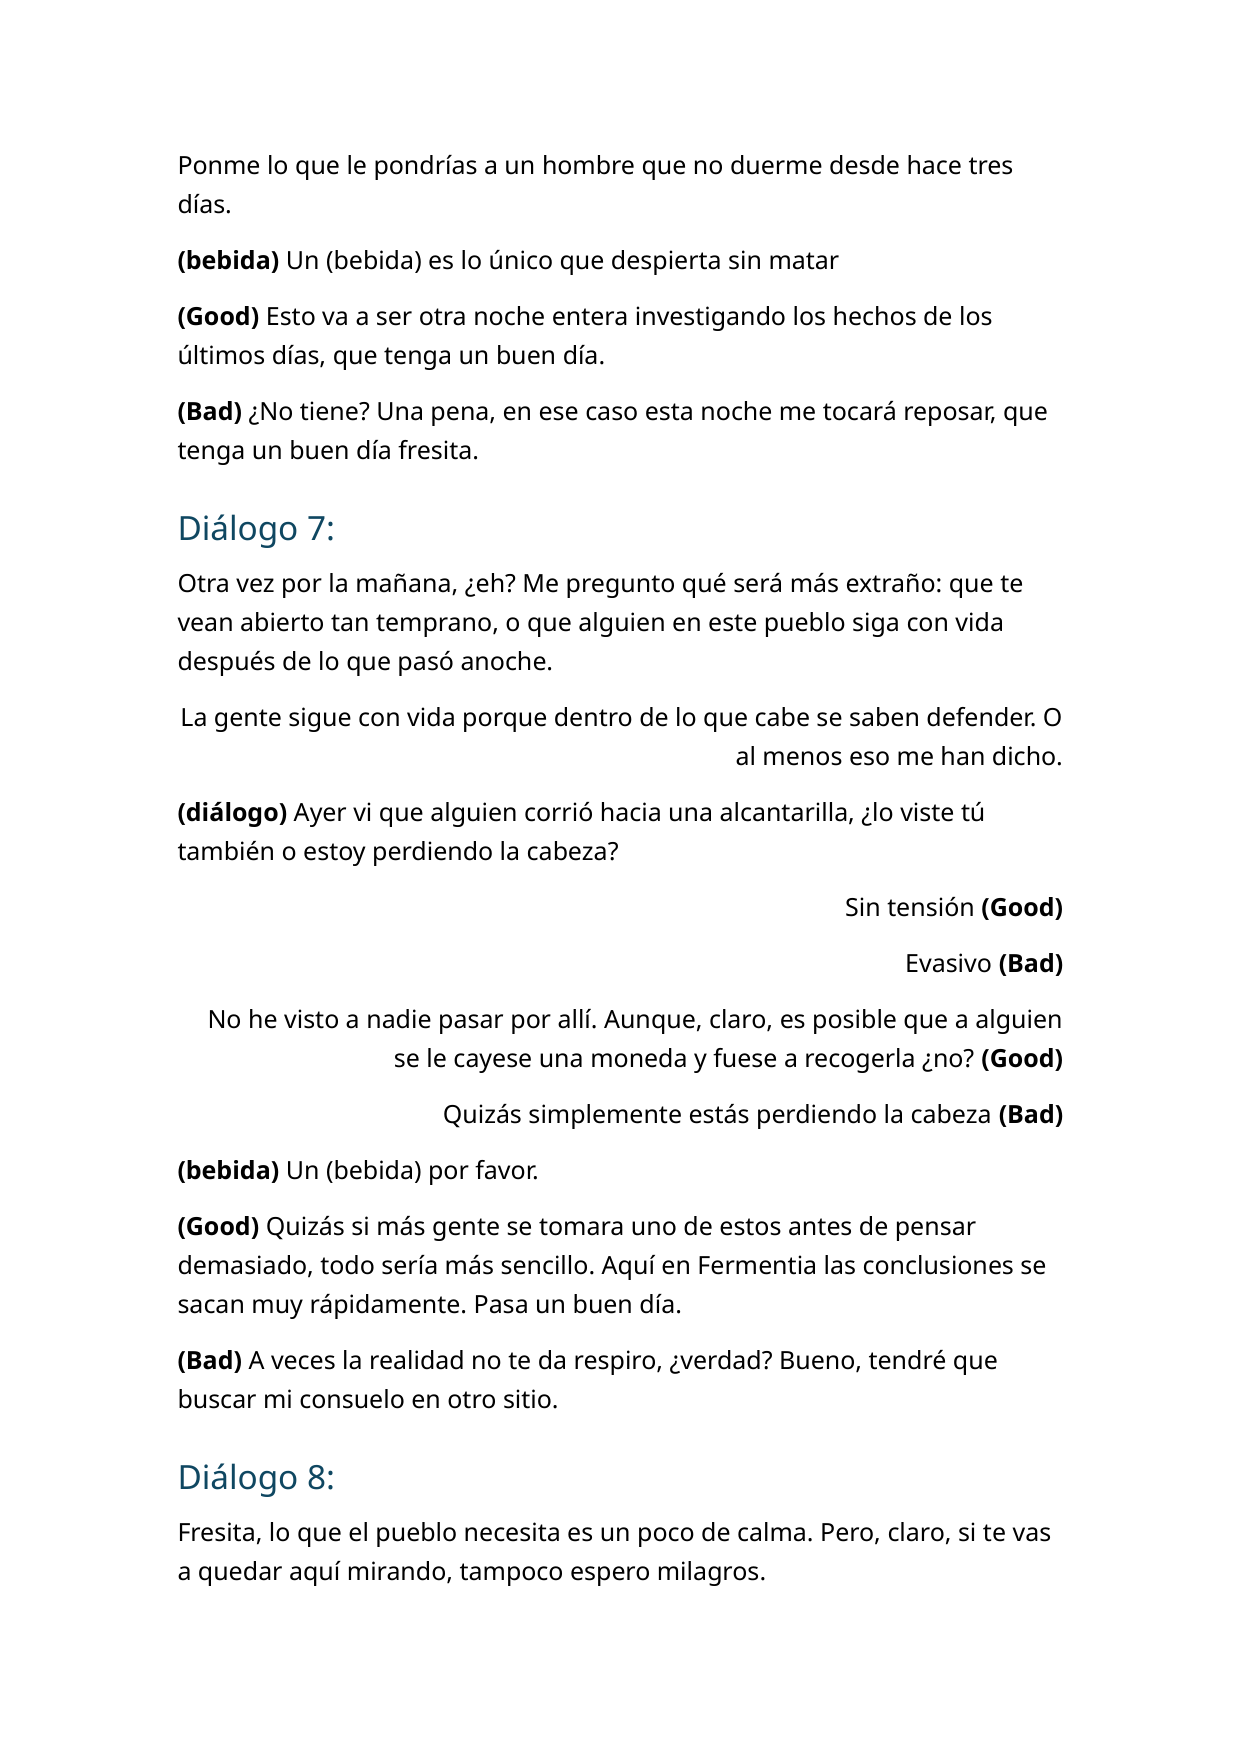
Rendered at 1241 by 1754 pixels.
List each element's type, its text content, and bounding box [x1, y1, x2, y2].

text (diálogo) Ayer vi que alguien corrió hacia una alcantarilla, ¿lo viste tú también o estoy perdiendo la cabeza? [177, 795, 1063, 868]
text (Bad) ¿No tiene? Una pena, en ese caso esta noche me tocará reposar, que tenga un buen día fresita. [177, 393, 1063, 467]
text (Bad) A veces la realidad no te da respiro, ¿verdad? Bueno, tendré que buscar mi consuelo en otro sitio. [177, 1342, 1063, 1416]
text La gente sigue con vida porque dentro de lo que cabe se saben defender. O al menos eso me han dicho. [177, 700, 1063, 773]
text (Good) Quizás si más gente se tomara uno de estos antes de pensar demasiado, todo sería más sencillo. Aquí en Fermentia las conclusiones se sacan muy rápidamente. Pasa un buen día. [177, 1208, 1063, 1321]
text Sin tensión (Good) [177, 890, 1063, 924]
text Evasivo (Bad) [177, 946, 1063, 980]
text Otra vez por la mañana, ¿eh? Me pregunto qué será más extraño: que te vean abierto tan temprano, o que alguien en este pueblo siga con vida después de lo que pasó anoche. [177, 566, 1063, 678]
text (bebida) Un (bebida) es lo único que despierta sin matar [177, 243, 1063, 277]
text Quizás simplemente estás perdiendo la cabeza (Bad) [177, 1096, 1063, 1131]
subtitle Diálogo 8: [177, 1454, 1063, 1499]
text Ponme lo que le pondrías a un hombre que no duerme desde hace tres días. [177, 148, 1063, 221]
text Fresita, lo que el pueblo necesita es un poco de calma. Pero, claro, si te vas a quedar aquí mirando, tampoco espero milagros. [177, 1514, 1063, 1588]
text (Good) Esto va a ser otra noche entera investigando los hechos de los últimos días, que tenga un buen día. [177, 298, 1063, 372]
text No he visto a nadie pasar por allí. Aunque, claro, es posible que a alguien se le cayese una moneda y fuese a recogerla ¿no? (Good) [177, 1001, 1063, 1075]
text (bebida) Un (bebida) por favor. [177, 1152, 1063, 1186]
subtitle Diálogo 7: [177, 505, 1063, 551]
